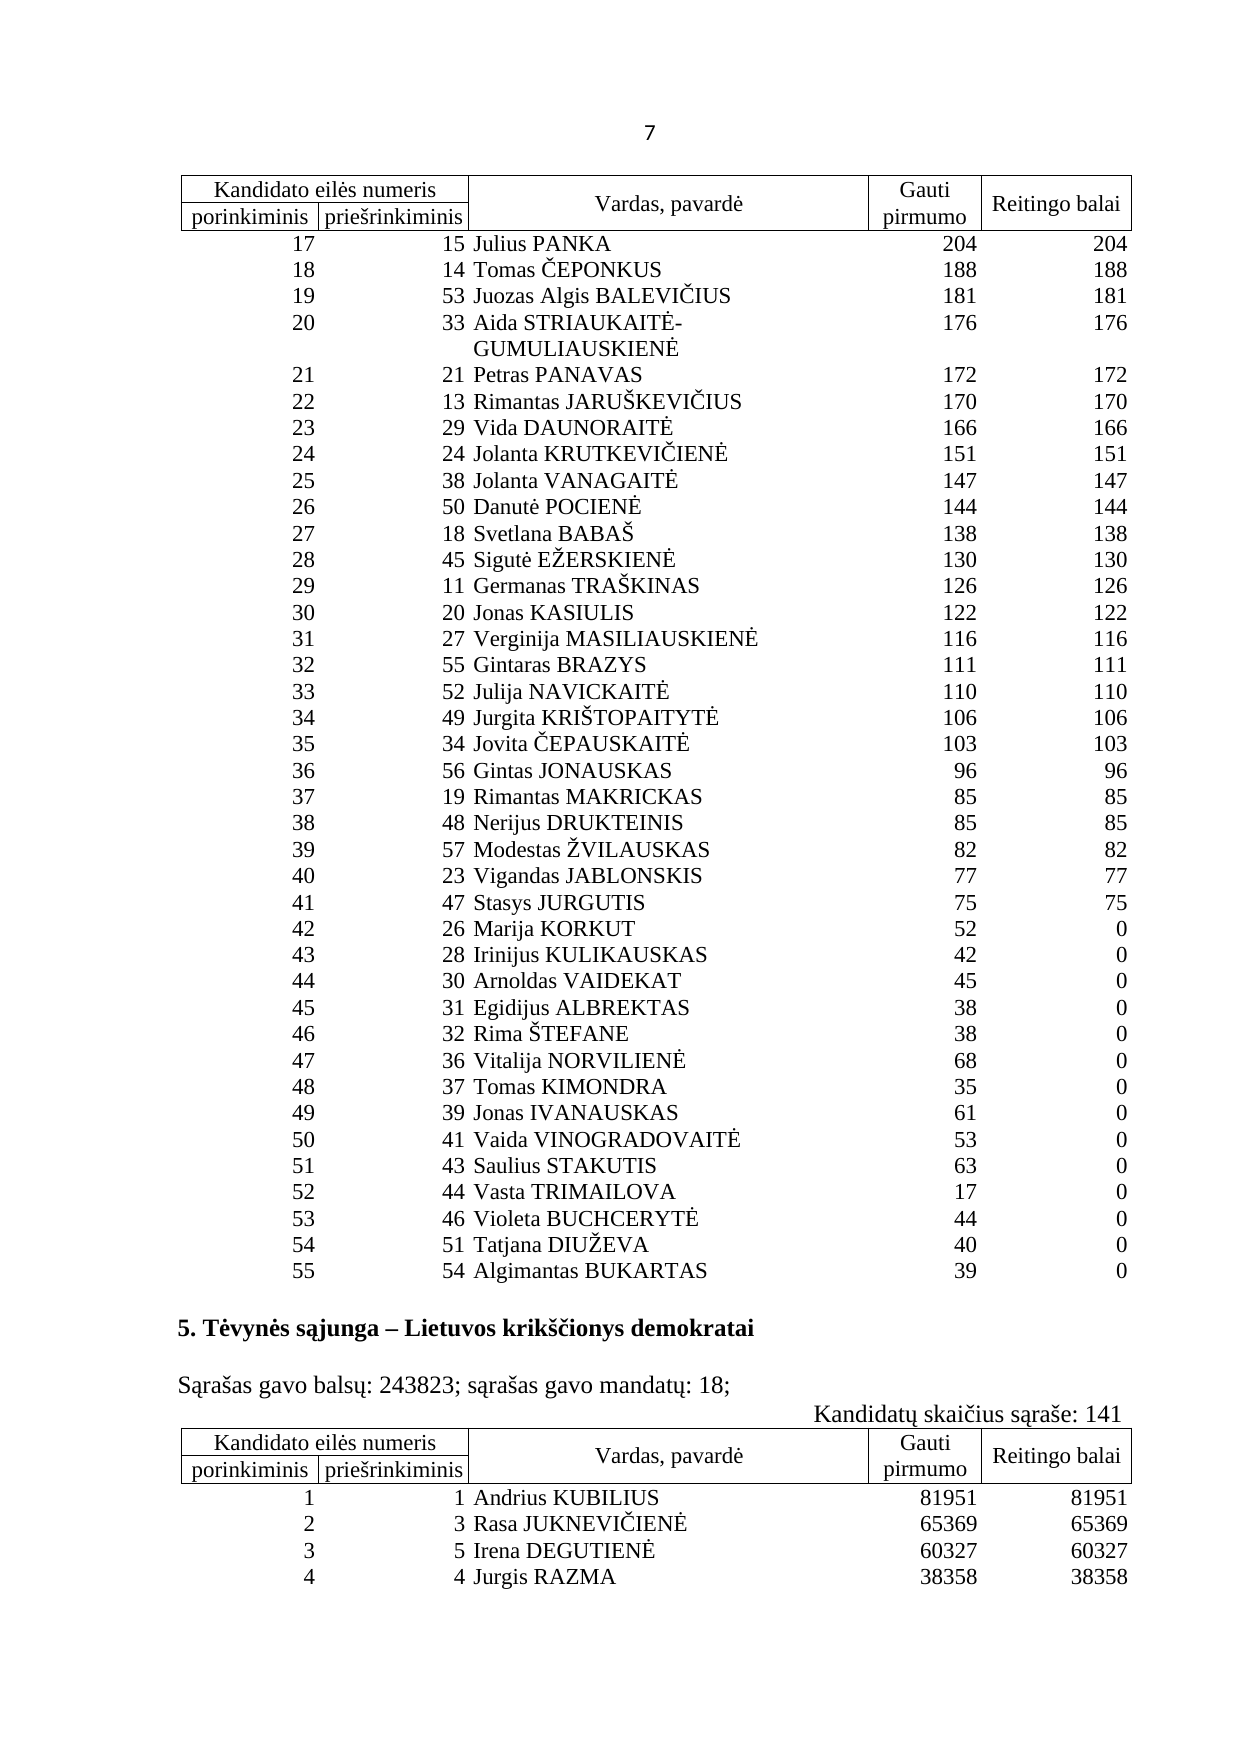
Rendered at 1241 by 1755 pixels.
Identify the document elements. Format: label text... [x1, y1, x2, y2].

table_cell 0 [981, 1231, 1131, 1257]
table_cell Tomas ČEPONKUS [469, 256, 868, 282]
table_cell Jurgis RAZMA [469, 1563, 869, 1589]
table_cell 50 [181, 1126, 319, 1152]
table_cell 181 [981, 283, 1131, 309]
table_cell 126 [981, 572, 1131, 599]
table_cell Irena DEGUTIENĖ [469, 1537, 869, 1563]
table_cell 39 [181, 836, 319, 862]
table_cell Vigandas JABLONSKIS [469, 862, 868, 888]
table_cell 0 [981, 1073, 1131, 1099]
table_cell 38 [869, 994, 981, 1020]
table_cell Nerijus DRUKTEINIS [469, 810, 868, 836]
table_cell 1 [181, 1484, 319, 1510]
table_cell 23 [181, 414, 319, 441]
table_cell Petras PANAVAS [469, 361, 868, 388]
table_cell 17 [181, 231, 319, 256]
table_cell 30 [181, 599, 319, 625]
table_cell 75 [981, 889, 1131, 915]
table_cell 48 [319, 810, 469, 836]
table_cell 0 [981, 968, 1131, 994]
table_cell 85 [869, 783, 981, 809]
table_cell 166 [981, 414, 1131, 441]
table_cell 0 [981, 1205, 1131, 1231]
table_cell 0 [981, 1047, 1131, 1073]
table_cell 116 [981, 625, 1131, 651]
table_cell Jovita ČEPAUSKAITĖ [469, 730, 868, 757]
table_cell 55 [319, 651, 469, 678]
table_cell 52 [869, 915, 981, 941]
table_cell 50 [319, 493, 469, 519]
table_cell 34 [319, 730, 469, 757]
table_cell 24 [181, 441, 319, 467]
table_cell 17 [869, 1179, 981, 1205]
table_cell 82 [869, 836, 981, 862]
table_cell Jolanta KRUTKEVIČIENĖ [469, 441, 868, 467]
table_cell 25 [181, 467, 319, 493]
table_cell 4 [181, 1563, 319, 1589]
table_cell 0 [981, 1020, 1131, 1047]
table_cell Gintaras BRAZYS [469, 651, 868, 678]
table_cell Algimantas BUKARTAS [469, 1258, 868, 1284]
table_cell 77 [981, 862, 1131, 888]
table_cell 65369 [981, 1510, 1132, 1537]
table_cell 38358 [981, 1563, 1132, 1589]
table_cell 11 [319, 572, 469, 599]
table_cell 170 [981, 388, 1131, 414]
table_cell Irinijus KULIKAUSKAS [469, 941, 868, 968]
table_cell 39 [319, 1099, 469, 1126]
table_cell Rima ŠTEFANE [469, 1020, 868, 1047]
table_cell 53 [319, 283, 469, 309]
table_cell Svetlana BABAŠ [469, 520, 868, 546]
table_cell 45 [869, 968, 981, 994]
table_cell Julius PANKA [469, 231, 868, 256]
table_cell 32 [181, 651, 319, 678]
table_cell priešrinkiminis [319, 1456, 468, 1482]
table_cell 63 [869, 1152, 981, 1178]
table_cell 35 [869, 1073, 981, 1099]
table_cell 81951 [981, 1484, 1132, 1510]
table_cell 75 [869, 889, 981, 915]
table_cell 0 [981, 1126, 1131, 1152]
table_cell 55 [181, 1258, 319, 1284]
table_cell 130 [869, 546, 981, 572]
table_cell 57 [319, 836, 469, 862]
table_cell 32 [319, 1020, 469, 1047]
table_cell 38 [869, 1020, 981, 1047]
table_cell 111 [869, 651, 981, 678]
table_cell 34 [181, 704, 319, 730]
table_cell 21 [181, 361, 319, 388]
table_cell 38 [181, 810, 319, 836]
table_cell Violeta BUCHCERYTĖ [469, 1205, 868, 1231]
table_cell 51 [319, 1231, 469, 1257]
table_cell 1 [319, 1484, 469, 1510]
table_cell 49 [319, 704, 469, 730]
table_cell 36 [181, 757, 319, 783]
table_cell Jurgita KRIŠTOPAITYTĖ [469, 704, 868, 730]
table_cell 188 [869, 256, 981, 282]
table_cell Modestas ŽVILAUSKAS [469, 836, 868, 862]
table_cell Gintas JONAUSKAS [469, 757, 868, 783]
table_cell 130 [981, 546, 1131, 572]
table_cell Danutė POCIENĖ [469, 493, 868, 519]
table_cell Aida STRIAUKAITĖ-GUMULIAUSKIENĖ [469, 309, 868, 361]
table_header Vardas, pavardė [469, 1429, 868, 1482]
table_cell 45 [181, 994, 319, 1020]
table_cell 19 [319, 783, 469, 809]
table_cell 103 [869, 730, 981, 757]
table_cell 188 [981, 256, 1131, 282]
table_cell porinkiminis [182, 203, 318, 230]
table_cell 44 [869, 1205, 981, 1231]
table_cell 37 [181, 783, 319, 809]
table_cell 144 [869, 493, 981, 519]
table_cell 65369 [869, 1510, 981, 1537]
table_cell 29 [319, 414, 469, 441]
table_cell 0 [981, 915, 1131, 941]
table_cell 42 [869, 941, 981, 968]
table_cell 3 [181, 1537, 319, 1563]
text 5. Tėvynės sąjunga – Lietuvos krikščionys demokratai [177, 1313, 1122, 1341]
table_cell 36 [319, 1047, 469, 1073]
table_cell 5 [319, 1537, 469, 1563]
table_cell Julija NAVICKAITĖ [469, 678, 868, 704]
table_cell 166 [869, 414, 981, 441]
table_cell Vida DAUNORAITĖ [469, 414, 868, 441]
table_cell 20 [181, 309, 319, 361]
table_cell Jonas KASIULIS [469, 599, 868, 625]
table_header Vardas, pavardė [469, 176, 868, 230]
table_cell 3 [319, 1510, 469, 1537]
table_cell 0 [981, 1179, 1131, 1205]
table_cell 56 [319, 757, 469, 783]
table_cell 181 [869, 283, 981, 309]
table_cell 30 [319, 968, 469, 994]
table_cell 46 [319, 1205, 469, 1231]
table_cell 21 [319, 361, 469, 388]
table_cell Juozas Algis BALEVIČIUS [469, 283, 868, 309]
table_cell 85 [981, 810, 1131, 836]
table_cell 33 [181, 678, 319, 704]
table_cell 44 [319, 1179, 469, 1205]
table_cell 151 [981, 441, 1131, 467]
table_cell 96 [981, 757, 1131, 783]
table_cell 15 [319, 231, 469, 256]
table_cell 122 [981, 599, 1131, 625]
table_cell 144 [981, 493, 1131, 519]
table_cell 204 [981, 231, 1131, 256]
table_cell 103 [981, 730, 1131, 757]
table_cell 44 [181, 968, 319, 994]
table_cell 81951 [869, 1484, 981, 1510]
table_cell Andrius KUBILIUS [469, 1484, 869, 1510]
table_cell 53 [181, 1205, 319, 1231]
table_cell 43 [319, 1152, 469, 1178]
table_cell 46 [181, 1020, 319, 1047]
table_cell 20 [319, 599, 469, 625]
table_cell 0 [981, 1099, 1131, 1126]
table_cell 19 [181, 283, 319, 309]
table_cell 60327 [869, 1537, 981, 1563]
table_cell 147 [869, 467, 981, 493]
table_cell 41 [319, 1126, 469, 1152]
table_cell 176 [869, 309, 981, 361]
table_cell 42 [181, 915, 319, 941]
table_cell 38358 [869, 1563, 981, 1589]
table_cell 147 [981, 467, 1131, 493]
table_cell 110 [869, 678, 981, 704]
table_cell 29 [181, 572, 319, 599]
table_cell 85 [981, 783, 1131, 809]
table_cell 18 [181, 256, 319, 282]
table_cell 31 [319, 994, 469, 1020]
table_cell 33 [319, 309, 469, 361]
text Kandidatų skaičius sąraše: 141 [177, 1399, 1122, 1428]
table_cell Arnoldas VAIDEKAT [469, 968, 868, 994]
table_header Reitingo balai [982, 176, 1131, 230]
table_cell Marija KORKUT [469, 915, 868, 941]
table_cell 27 [181, 520, 319, 546]
table_cell 122 [869, 599, 981, 625]
table_cell 49 [181, 1099, 319, 1126]
table_cell 96 [869, 757, 981, 783]
table_cell 13 [319, 388, 469, 414]
table_cell 138 [981, 520, 1131, 546]
table_cell 151 [869, 441, 981, 467]
table_cell 43 [181, 941, 319, 968]
table_header Reitingo balai [982, 1429, 1131, 1482]
table_cell 18 [319, 520, 469, 546]
table_header Kandidato eilės numeris [182, 1429, 468, 1455]
table_cell 172 [981, 361, 1131, 388]
table_cell 172 [869, 361, 981, 388]
table_cell 53 [869, 1126, 981, 1152]
table_cell 52 [181, 1179, 319, 1205]
table_cell 126 [869, 572, 981, 599]
table_cell 0 [981, 994, 1131, 1020]
table_cell Saulius STAKUTIS [469, 1152, 868, 1178]
table_cell 138 [869, 520, 981, 546]
table_cell 77 [869, 862, 981, 888]
table_cell porinkiminis [182, 1456, 318, 1482]
table_cell 0 [981, 1152, 1131, 1178]
table_cell 106 [869, 704, 981, 730]
table_cell 85 [869, 810, 981, 836]
table_cell 28 [319, 941, 469, 968]
table_cell 28 [181, 546, 319, 572]
table_cell Vitalija NORVILIENĖ [469, 1047, 868, 1073]
table_cell Rimantas JARUŠKEVIČIUS [469, 388, 868, 414]
table_cell priešrinkiminis [319, 203, 468, 230]
table_header Gauti pirmumo [869, 1429, 981, 1482]
table_cell 37 [319, 1073, 469, 1099]
table_cell 54 [181, 1231, 319, 1257]
table_cell 40 [181, 862, 319, 888]
table_cell 41 [181, 889, 319, 915]
table_cell Germanas TRAŠKINAS [469, 572, 868, 599]
table_cell Jonas IVANAUSKAS [469, 1099, 868, 1126]
table_header Kandidato eilės numeris [182, 176, 468, 202]
table_cell Verginija MASILIAUSKIENĖ [469, 625, 868, 651]
table_cell 35 [181, 730, 319, 757]
table_cell 27 [319, 625, 469, 651]
table_cell Jolanta VANAGAITĖ [469, 467, 868, 493]
table_cell 54 [319, 1258, 469, 1284]
table_cell 51 [181, 1152, 319, 1178]
table_cell 0 [981, 1258, 1131, 1284]
table_cell 116 [869, 625, 981, 651]
table_cell 31 [181, 625, 319, 651]
table_cell 14 [319, 256, 469, 282]
table_cell 82 [981, 836, 1131, 862]
table_cell 52 [319, 678, 469, 704]
table_cell Stasys JURGUTIS [469, 889, 868, 915]
table_cell 106 [981, 704, 1131, 730]
table_cell Tomas KIMONDRA [469, 1073, 868, 1099]
table_cell 22 [181, 388, 319, 414]
table_cell 170 [869, 388, 981, 414]
table_cell Rimantas MAKRICKAS [469, 783, 868, 809]
table_cell Sigutė EŽERSKIENĖ [469, 546, 868, 572]
table_cell 48 [181, 1073, 319, 1099]
text Sąrašas gavo balsų: 243823; sąrašas gavo mandatų: 18; [177, 1370, 1122, 1399]
table_cell Egidijus ALBREKTAS [469, 994, 868, 1020]
table_cell 26 [319, 915, 469, 941]
table_cell 204 [869, 231, 981, 256]
table_header Gauti pirmumo [869, 176, 981, 230]
table_cell 47 [319, 889, 469, 915]
table_cell 110 [981, 678, 1131, 704]
table_cell 68 [869, 1047, 981, 1073]
table_cell 39 [869, 1258, 981, 1284]
table_cell 24 [319, 441, 469, 467]
table_cell 0 [981, 941, 1131, 968]
table_cell 38 [319, 467, 469, 493]
table_cell 60327 [981, 1537, 1132, 1563]
table_cell 111 [981, 651, 1131, 678]
table_cell 2 [181, 1510, 319, 1537]
table_cell 47 [181, 1047, 319, 1073]
table_cell Vasta TRIMAILOVA [469, 1179, 868, 1205]
table_cell 40 [869, 1231, 981, 1257]
table_cell 4 [319, 1563, 469, 1589]
table_cell 26 [181, 493, 319, 519]
table_cell 23 [319, 862, 469, 888]
table_cell 45 [319, 546, 469, 572]
table_cell 176 [981, 309, 1131, 361]
table_cell Vaida VINOGRADOVAITĖ [469, 1126, 868, 1152]
table_cell Rasa JUKNEVIČIENĖ [469, 1510, 869, 1537]
table_cell Tatjana DIUŽEVA [469, 1231, 868, 1257]
table_cell 61 [869, 1099, 981, 1126]
